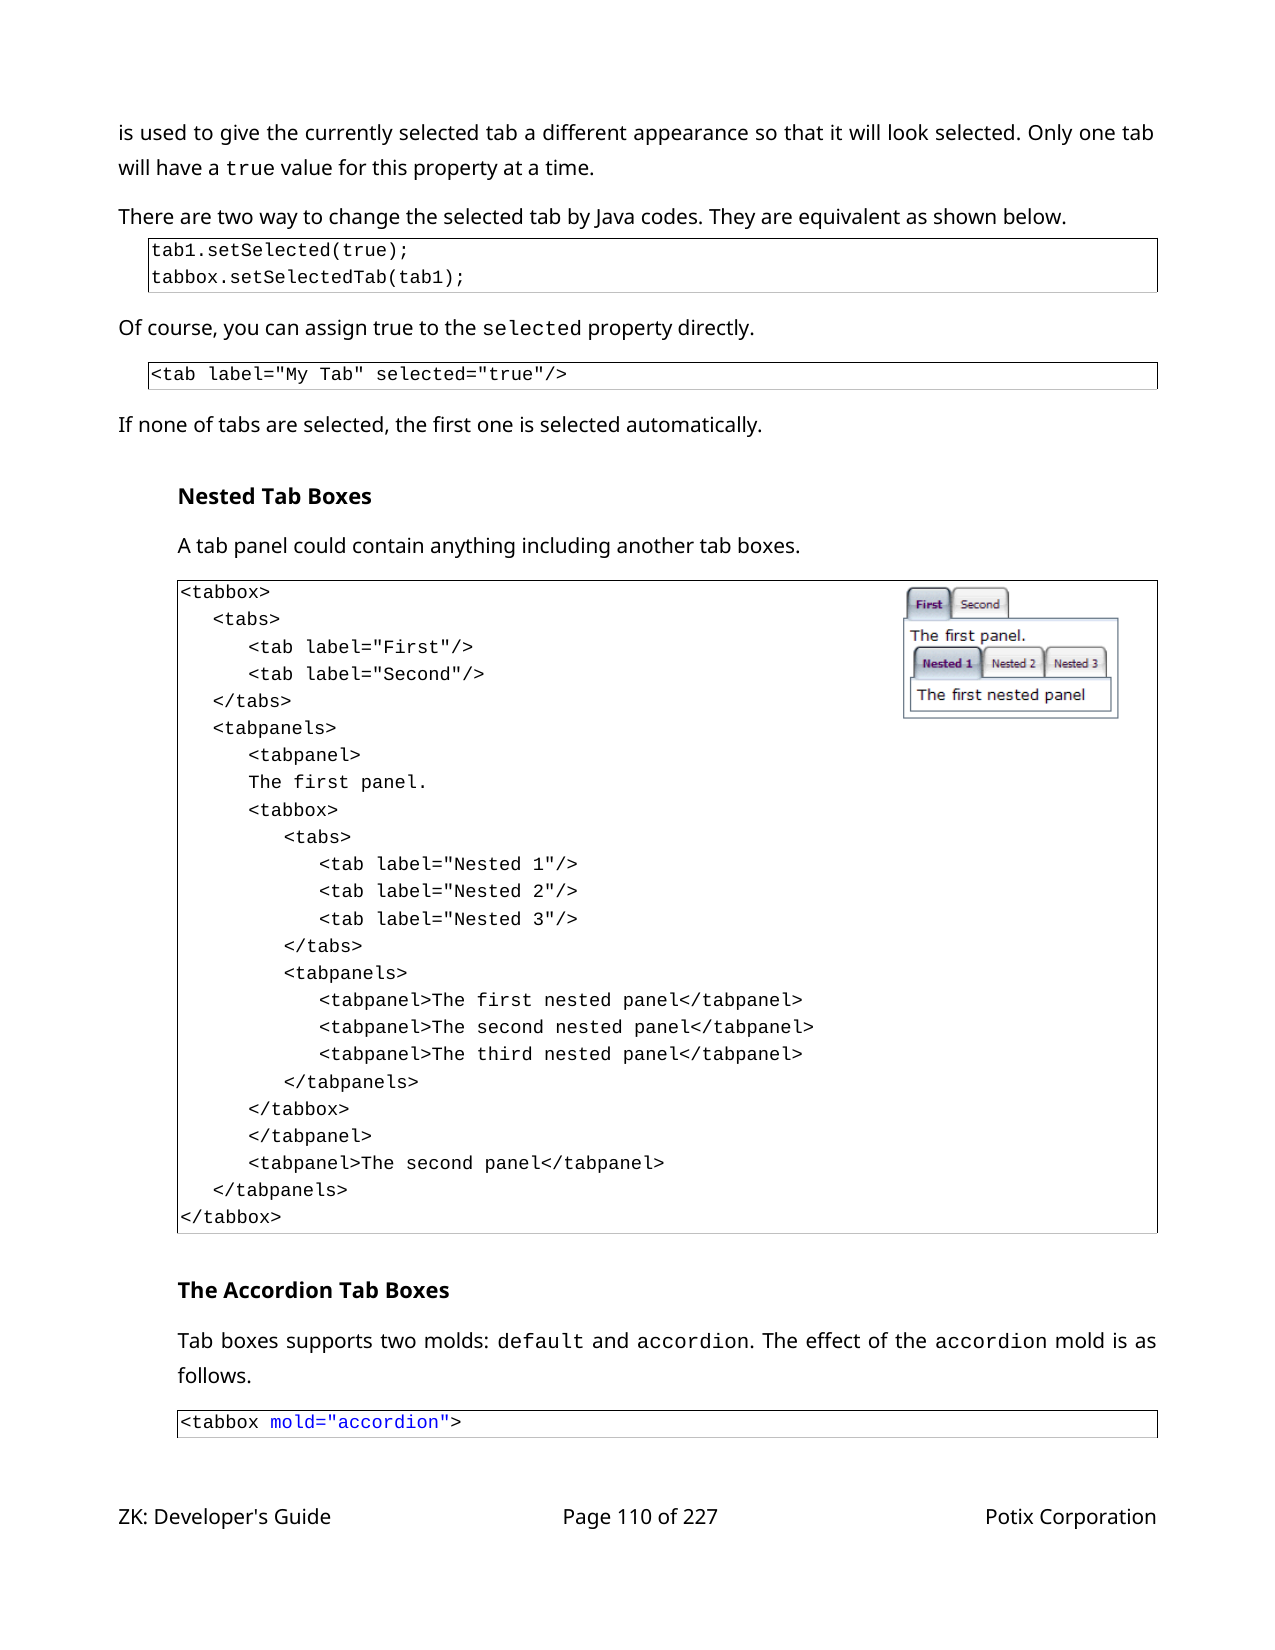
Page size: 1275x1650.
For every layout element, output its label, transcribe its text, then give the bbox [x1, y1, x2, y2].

text <tabpanel>The third nested panel</tabpanel> [178, 1042, 1157, 1067]
text tab1.setSelected(true); [149, 239, 1157, 262]
subtitle The Accordion Tab Boxes [177, 1275, 1157, 1305]
text <tabs> [178, 825, 1157, 849]
text </tabs> [178, 689, 902, 713]
text Of course, you can assign true to the selected property directly. [118, 313, 1157, 341]
text </tabs> [178, 933, 1157, 958]
text There are two way to change the selected tab by Java codes. They are equivalent as shown below. [118, 202, 1157, 231]
picture [902, 583, 1122, 721]
text tabbox.setSelectedTab(tab1); [149, 265, 1157, 292]
text is used to give the currently selected tab a different appearance so that it will look selected. Only one tab will have a true value for this property at a time. [118, 118, 1157, 182]
text <tabpanel>The first nested panel</tabpanel> [178, 988, 1157, 1012]
subtitle Nested Tab Boxes [177, 481, 1157, 511]
text </tabpanels> [178, 1069, 1157, 1094]
text Tab boxes supports two molds: default and accordion. The effect of the accordion mold is as follows. [177, 1326, 1157, 1389]
text </tabpanels> [178, 1178, 1157, 1202]
text <tab label="Second"/> [178, 662, 902, 686]
text <tabpanel>The second nested panel</tabpanel> [178, 1015, 1157, 1039]
text <tab label="Nested 3"/> [178, 906, 1157, 931]
text <tabpanels> [178, 716, 1157, 740]
text If none of tabs are selected, the first one is selected automatically. [118, 410, 1157, 438]
text </tabbox> [178, 1205, 1157, 1233]
text A tab panel could contain anything including another tab boxes. [177, 531, 1157, 559]
text [1122, 607, 1157, 632]
text <tab label="My Tab" selected="true"/> [149, 363, 1157, 389]
text <tabpanels> [178, 961, 1157, 985]
text <tab label="Nested 2"/> [178, 879, 1157, 903]
text [1122, 662, 1157, 686]
text </tabbox> [178, 1097, 1157, 1121]
text <tabbox> [178, 581, 1157, 604]
text The first panel. [178, 770, 1157, 795]
text <tab label="Nested 1"/> [178, 852, 1157, 876]
text [1122, 634, 1157, 659]
text <tabpanel> [178, 743, 1157, 767]
text <tabbox mold="accordion"> [178, 1411, 1157, 1437]
text <tabpanel>The second panel</tabpanel> [178, 1151, 1157, 1175]
text <tabbox> [178, 798, 1157, 822]
text </tabpanel> [178, 1124, 1157, 1148]
text <tabs> [178, 607, 902, 632]
text <tab label="First"/> [178, 634, 902, 659]
text [1122, 689, 1157, 713]
